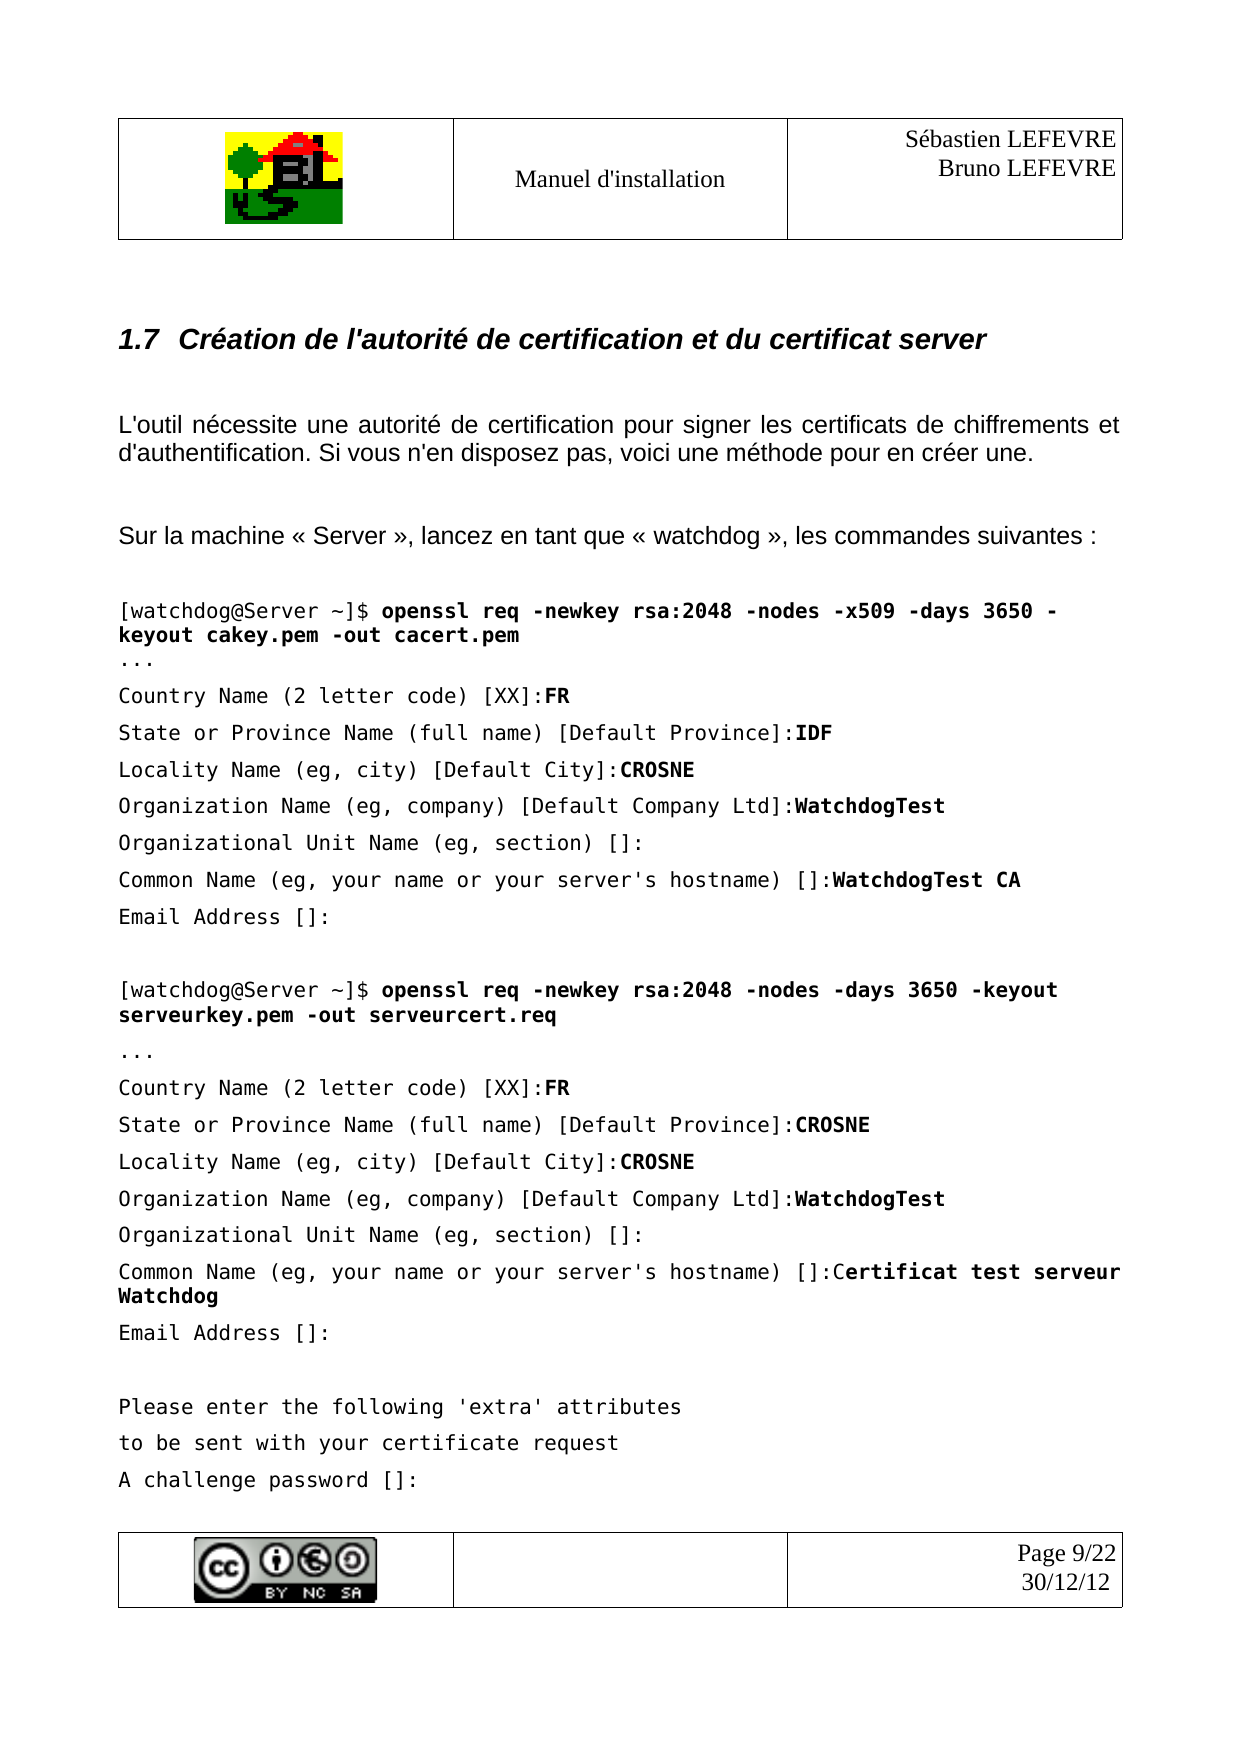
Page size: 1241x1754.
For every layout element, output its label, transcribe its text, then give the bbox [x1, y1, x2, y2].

text Organizational Unit Name (eg, section) []: [118, 1223, 1122, 1248]
text ... [118, 1039, 1122, 1064]
text Email Address []: [118, 905, 1122, 929]
text to be sent with your certificate request [118, 1431, 1122, 1456]
text [watchdog@Server ~]$ openssl req -newkey rsa:2048 -nodes -days 3650 -keyout serveurkey.pem -out serveurcert.req [118, 978, 1122, 1027]
picture [225, 132, 343, 224]
text Common Name (eg, your name or your server's hostname) []:Certificat test serveur Watchdog [118, 1260, 1122, 1309]
text Organization Name (eg, company) [Default Company Ltd]:WatchdogTest [118, 794, 1122, 819]
text Organization Name (eg, company) [Default Company Ltd]:WatchdogTest [118, 1187, 1122, 1211]
text Please enter the following 'extra' attributes [118, 1395, 1122, 1419]
text [watchdog@Server ~]$ openssl req -newkey rsa:2048 -nodes -x509 -days 3650 -keyout cakey.pem -out cacert.pem [118, 599, 1122, 647]
text Common Name (eg, your name or your server's hostname) []:WatchdogTest CA [118, 868, 1122, 892]
text Locality Name (eg, city) [Default City]:CROSNE [118, 1150, 1122, 1174]
text A challenge password []: [118, 1468, 1122, 1492]
text Country Name (2 letter code) [XX]:FR [118, 684, 1122, 708]
text Locality Name (eg, city) [Default City]:CROSNE [118, 758, 1122, 782]
text State or Province Name (full name) [Default Province]:IDF [118, 721, 1122, 745]
text L'outil nécessite une autorité de certification pour signer les certificats de chiffrements et d'authentification. Si vous n'en disposez pas, voici une méthode pour en créer une. [118, 410, 1122, 467]
text Email Address []: [118, 1321, 1122, 1345]
text Country Name (2 letter code) [XX]:FR [118, 1076, 1122, 1101]
picture [193, 1537, 378, 1603]
text Organizational Unit Name (eg, section) []: [118, 831, 1122, 856]
text ... [118, 647, 1122, 672]
subtitle Création de l'autorité de certification et du certificat server [118, 322, 1122, 356]
text State or Province Name (full name) [Default Province]:CROSNE [118, 1113, 1122, 1137]
text Sur la machine « Server », lancez en tant que « watchdog », les commandes suivantes : [118, 521, 1122, 550]
